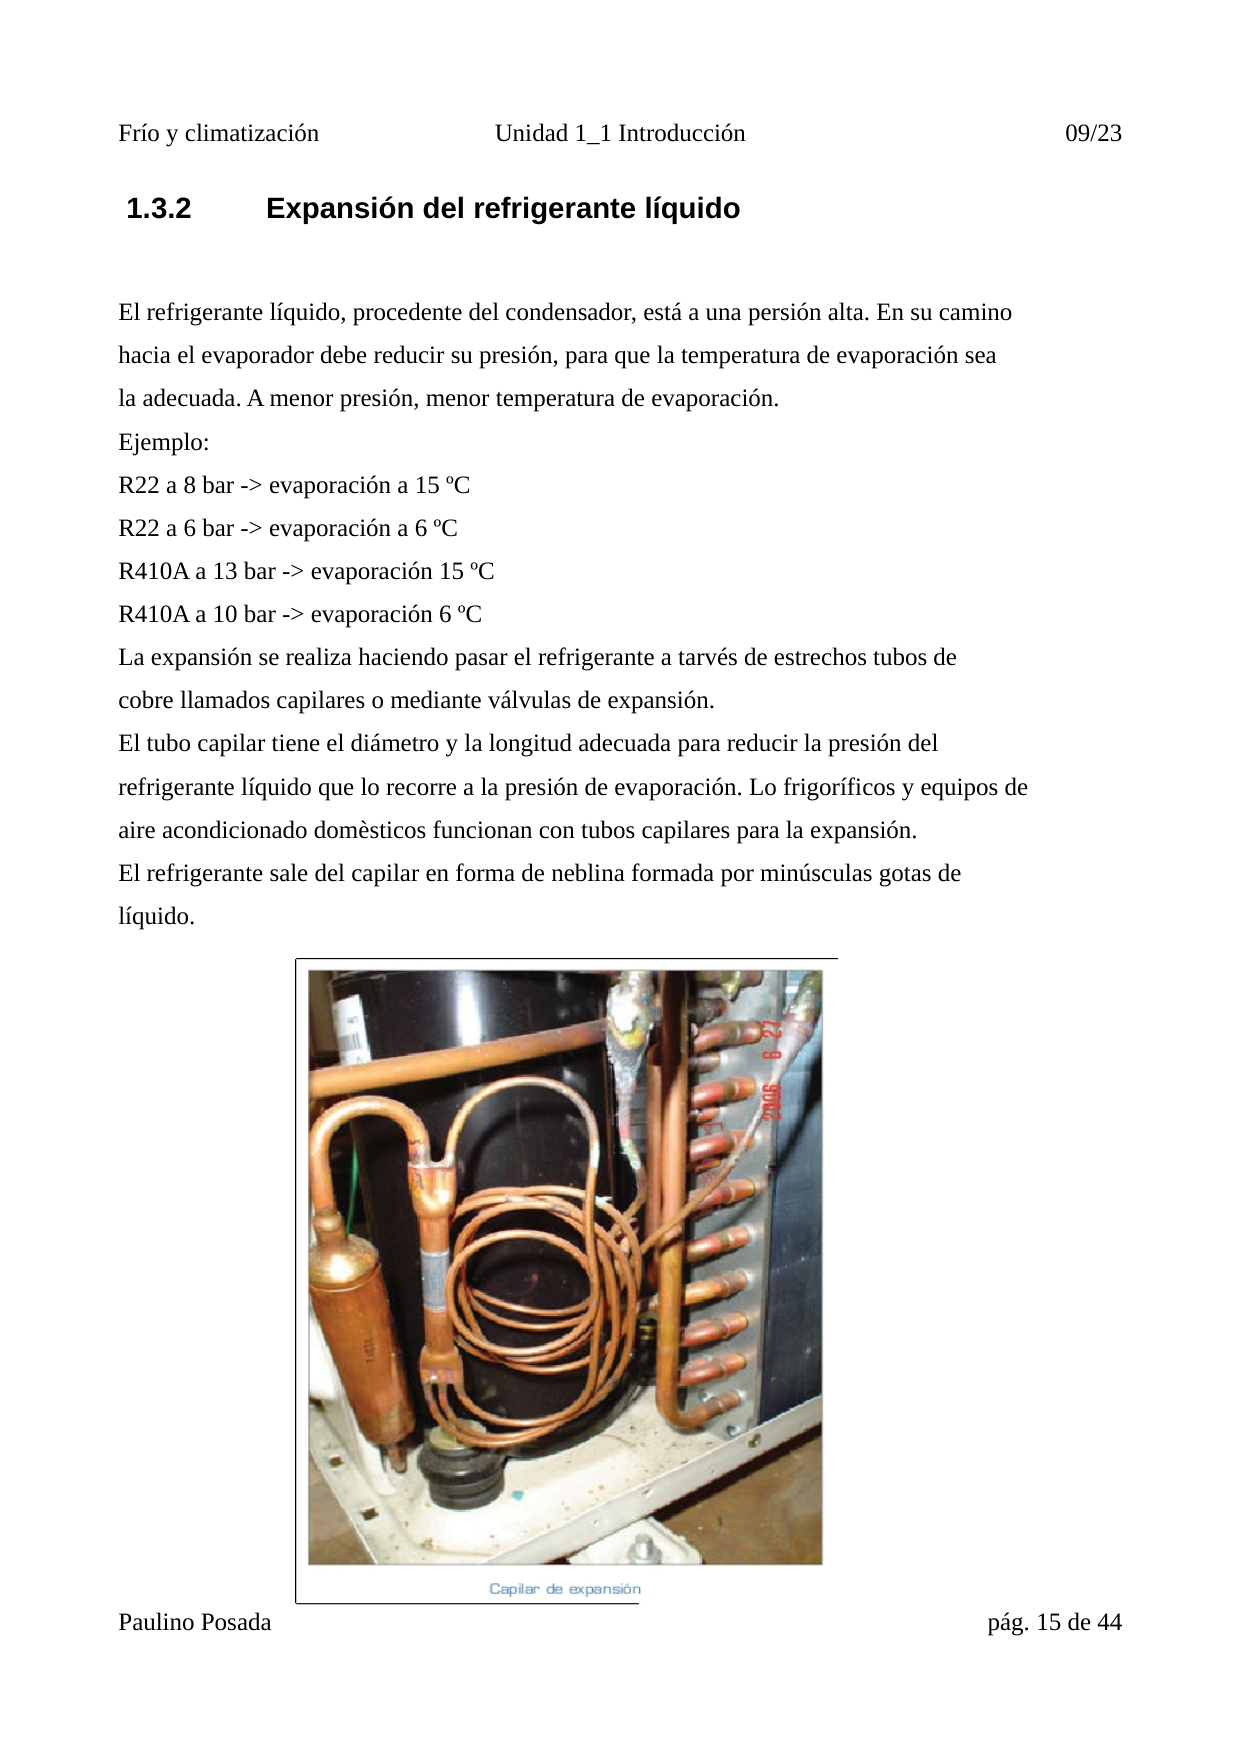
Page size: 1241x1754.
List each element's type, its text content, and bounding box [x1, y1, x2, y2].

text la adecuada. A menor presión, menor temperatura de evaporación. [118, 383, 1122, 412]
text El refrigerante sale del capilar en forma de neblina formada por minúsculas gotas de [118, 858, 1122, 887]
picture [295, 958, 838, 1609]
text R410A a 13 bar -> evaporación 15 ºC [118, 556, 1122, 585]
text R410A a 10 bar -> evaporación 6 ºC [118, 599, 1122, 628]
text R22 a 8 bar -> evaporación a 15 ºC [118, 470, 1122, 498]
text El refrigerante líquido, procedente del condensador, está a una persión alta. En su camino [118, 297, 1122, 326]
text El tubo capilar tiene el diámetro y la longitud adecuada para reducir la presión del [118, 728, 1122, 757]
text hacia el evaporador debe reducir su presión, para que la temperatura de evaporación sea [118, 340, 1122, 369]
text líquido. [118, 901, 1122, 930]
subtitle Expansión del refrigerante líquido [118, 191, 1122, 225]
text La expansión se realiza haciendo pasar el refrigerante a tarvés de estrechos tubos de [118, 642, 1122, 671]
text refrigerante líquido que lo recorre a la presión de evaporación. Lo frigoríficos y equipos de [118, 772, 1122, 800]
text Ejemplo: [118, 427, 1122, 455]
text R22 a 6 bar -> evaporación a 6 ºC [118, 513, 1122, 542]
text cobre llamados capilares o mediante válvulas de expansión. [118, 685, 1122, 714]
text aire acondicionado domèsticos funcionan con tubos capilares para la expansión. [118, 815, 1122, 843]
